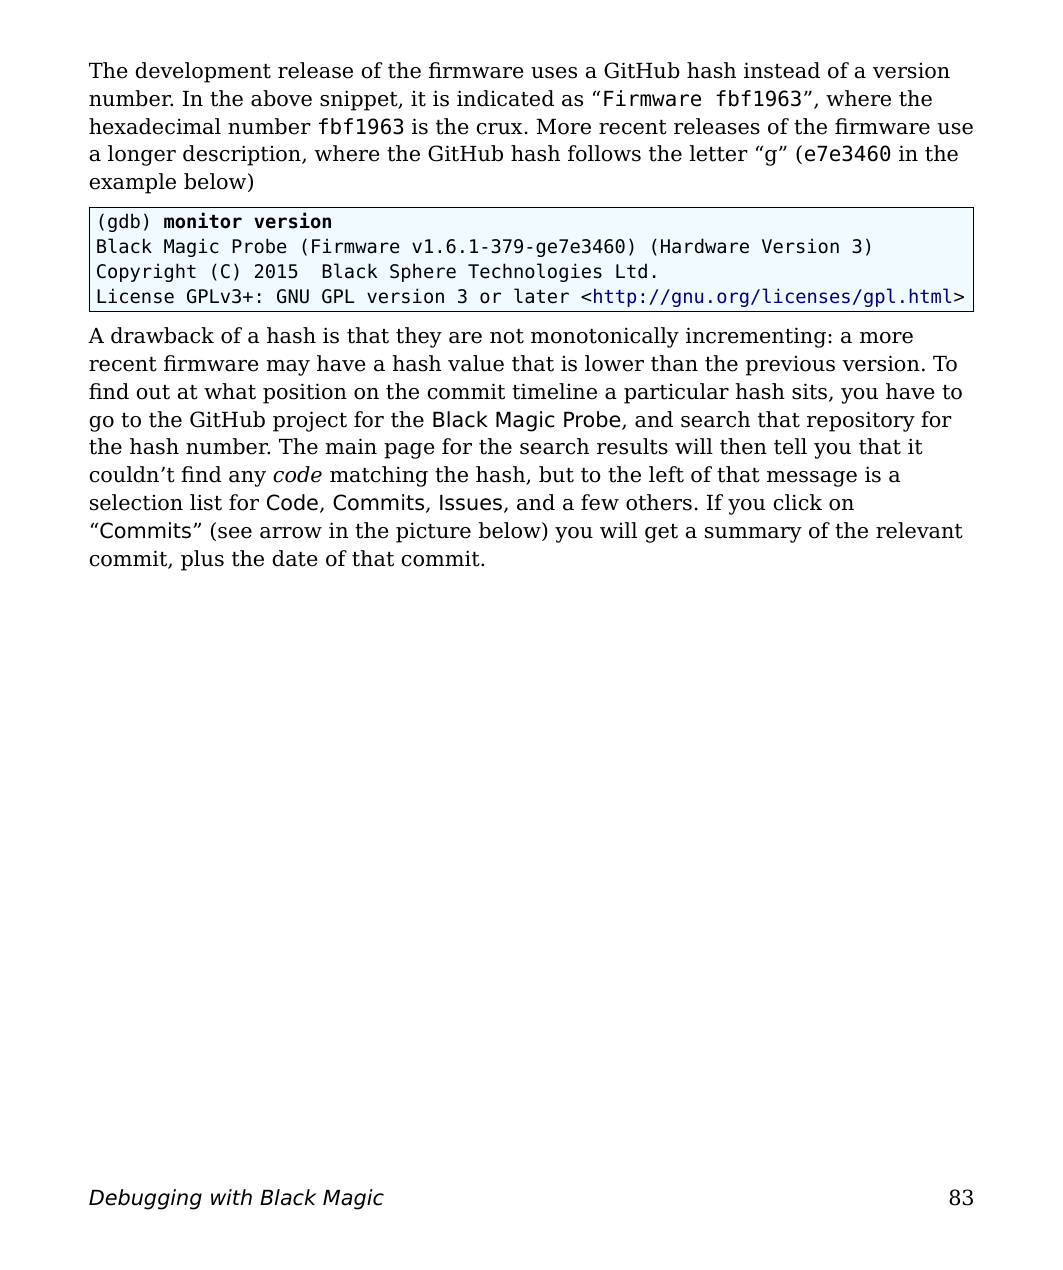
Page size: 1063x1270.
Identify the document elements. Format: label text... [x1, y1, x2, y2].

text Copyright (C) 2015 Black Sphere Technologies Ltd. [90, 257, 973, 282]
text Black Magic Probe (Firmware v1.6.1-379-ge7e3460) (Hardware Version 3) [90, 232, 973, 257]
text The development release of the firmware uses a GitHub hash instead of a version number. In the above snippet, it is indicated as “Firmware fbf1963”, where the hexadecimal number fbf1963 is the crux. More recent releases of the firmware use a longer description, where the GitHub hash follows the letter “g” (e7e3460 in the example below) [88, 59, 974, 194]
text License GPLv3+: GNU GPL version 3 or later <http://gnu.org/licenses/gpl.html> [90, 282, 973, 311]
text (gdb) monitor version [90, 208, 973, 232]
text A drawback of a hash is that they are not monotonically incrementing: a more recent firmware may have a hash value that is lower than the previous version. To find out at what position on the commit timeline a particular hash sits, you have to go to the GitHub project for the Black Magic Probe, and search that repository for the hash number. The main page for the search results will then tell you that it couldn’t find any code matching the hash, but to the left of that message is a selection list for Code, Commits, Issues, and a few others. If you click on “Commits” (see arrow in the picture below) you will get a summary of the relevant commit, plus the date of that commit. [88, 324, 974, 571]
